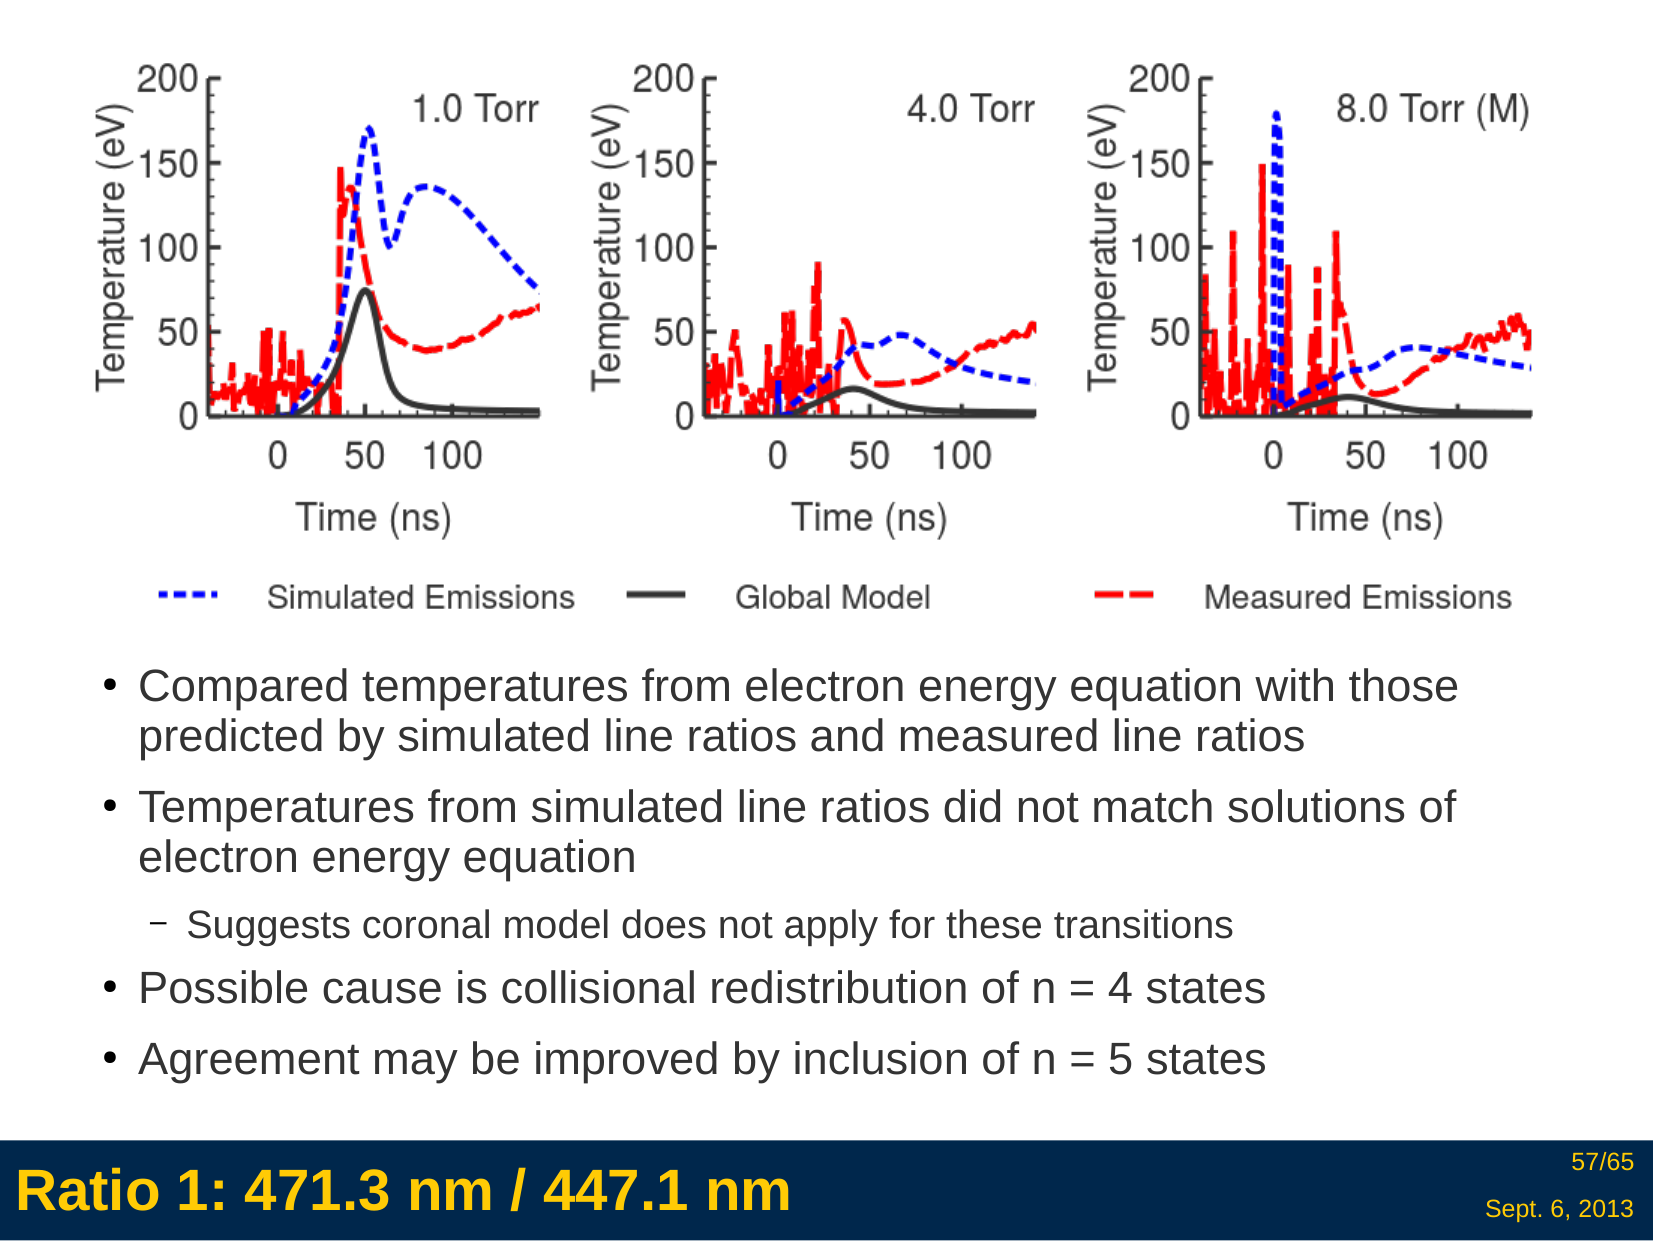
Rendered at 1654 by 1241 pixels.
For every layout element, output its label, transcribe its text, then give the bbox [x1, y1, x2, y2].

list Compared temperatures from electron energy equation with those predicted by simulated line ratios and measured line ratios Temperatures from simulated line ratios did not match solutions of electron energy equation Suggests coronal model does not apply for these transitions Possible cause is collisional redistribution of n = 4 states Agreement may be improved by inclusion of n = 5 states [90, 654, 1579, 1090]
picture [81, 41, 1569, 642]
title Ratio 1: 471.3 nm / 447.1 nm [14, 1140, 1380, 1241]
